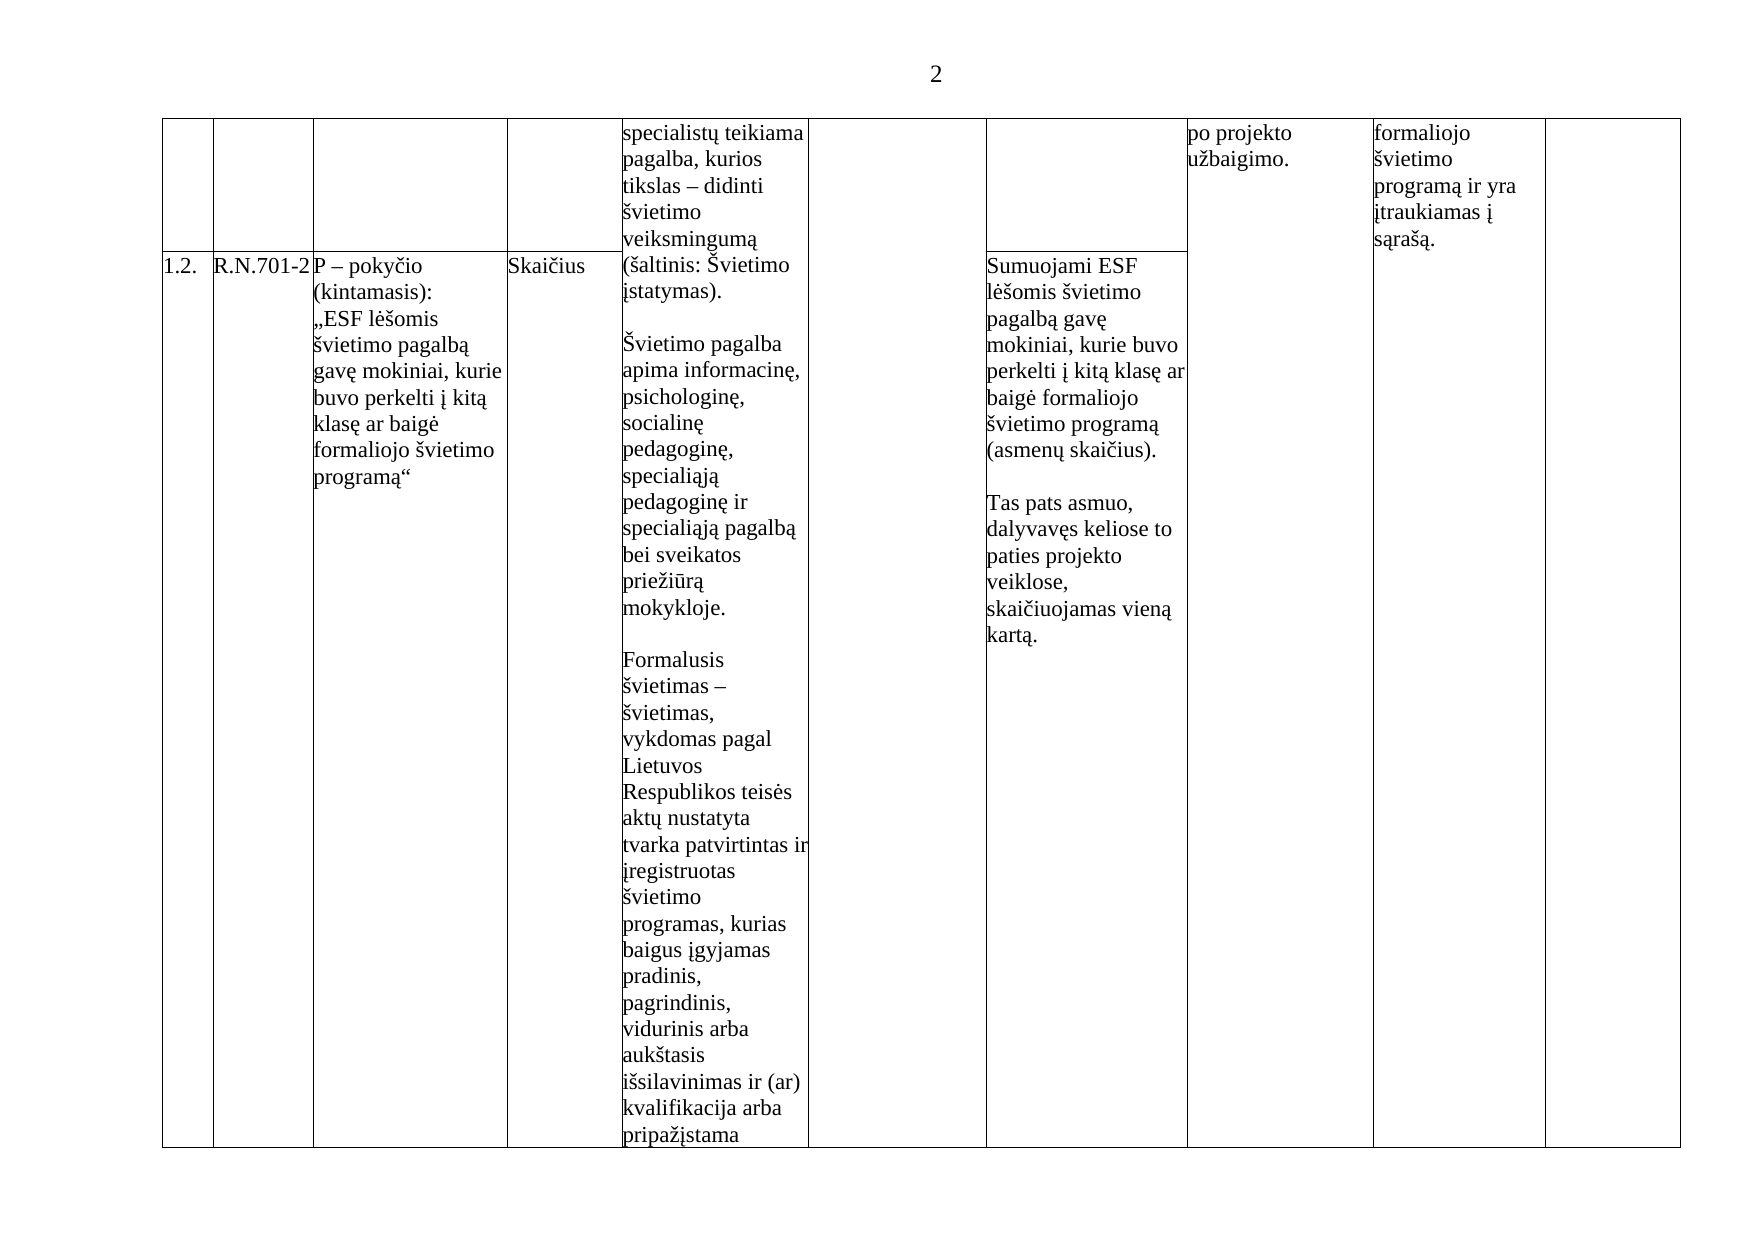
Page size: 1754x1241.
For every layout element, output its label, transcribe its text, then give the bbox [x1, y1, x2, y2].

table_cell R.N.701-2 [214, 252, 313, 1147]
table_cell [163, 119, 213, 251]
table_cell [987, 119, 1187, 251]
table_cell formaliojo švietimo programą ir yra įtraukiamas į sąrašą. [1374, 119, 1545, 1147]
table_cell Skaičius [508, 252, 622, 1147]
table_cell [809, 119, 986, 1147]
table_cell [1546, 119, 1680, 1147]
table_cell po projekto užbaigimo. [1188, 119, 1373, 1147]
table_cell 1.2. [163, 252, 213, 1147]
table_cell P – pokyčio (kintamasis): „ESF lėšomis švietimo pagalbą gavę mokiniai, kurie buvo perkelti į kitą klasę ar baigė formaliojo švietimo programą“ [314, 252, 507, 1147]
table_cell [314, 119, 507, 251]
table_cell specialistų teikiama pagalba, kurios tikslas – didinti švietimo veiksmingumą (šaltinis: Švietimo įstatymas). Švietimo pagalba apima informacinę, psichologinę, socialinę pedagoginę, specialiąją pedagoginę ir specialiąją pagalbą bei sveikatos priežiūrą mokykloje. Formalusis švietimas – švietimas, vykdomas pagal Lietuvos Respublikos teisės aktų nustatyta tvarka patvirtintas ir įregistruotas švietimo programas, kurias baigus įgyjamas pradinis, pagrindinis, vidurinis arba aukštasis išsilavinimas ir (ar) kvalifikacija arba pripažįstama [623, 119, 808, 1147]
table_cell [508, 119, 622, 251]
table_cell Sumuojami ESF lėšomis švietimo pagalbą gavę mokiniai, kurie buvo perkelti į kitą klasę ar baigė formaliojo švietimo programą (asmenų skaičius). Tas pats asmuo, dalyvavęs keliose to paties projekto veiklose, skaičiuojamas vieną kartą. [987, 252, 1187, 1147]
table_cell [214, 119, 313, 251]
